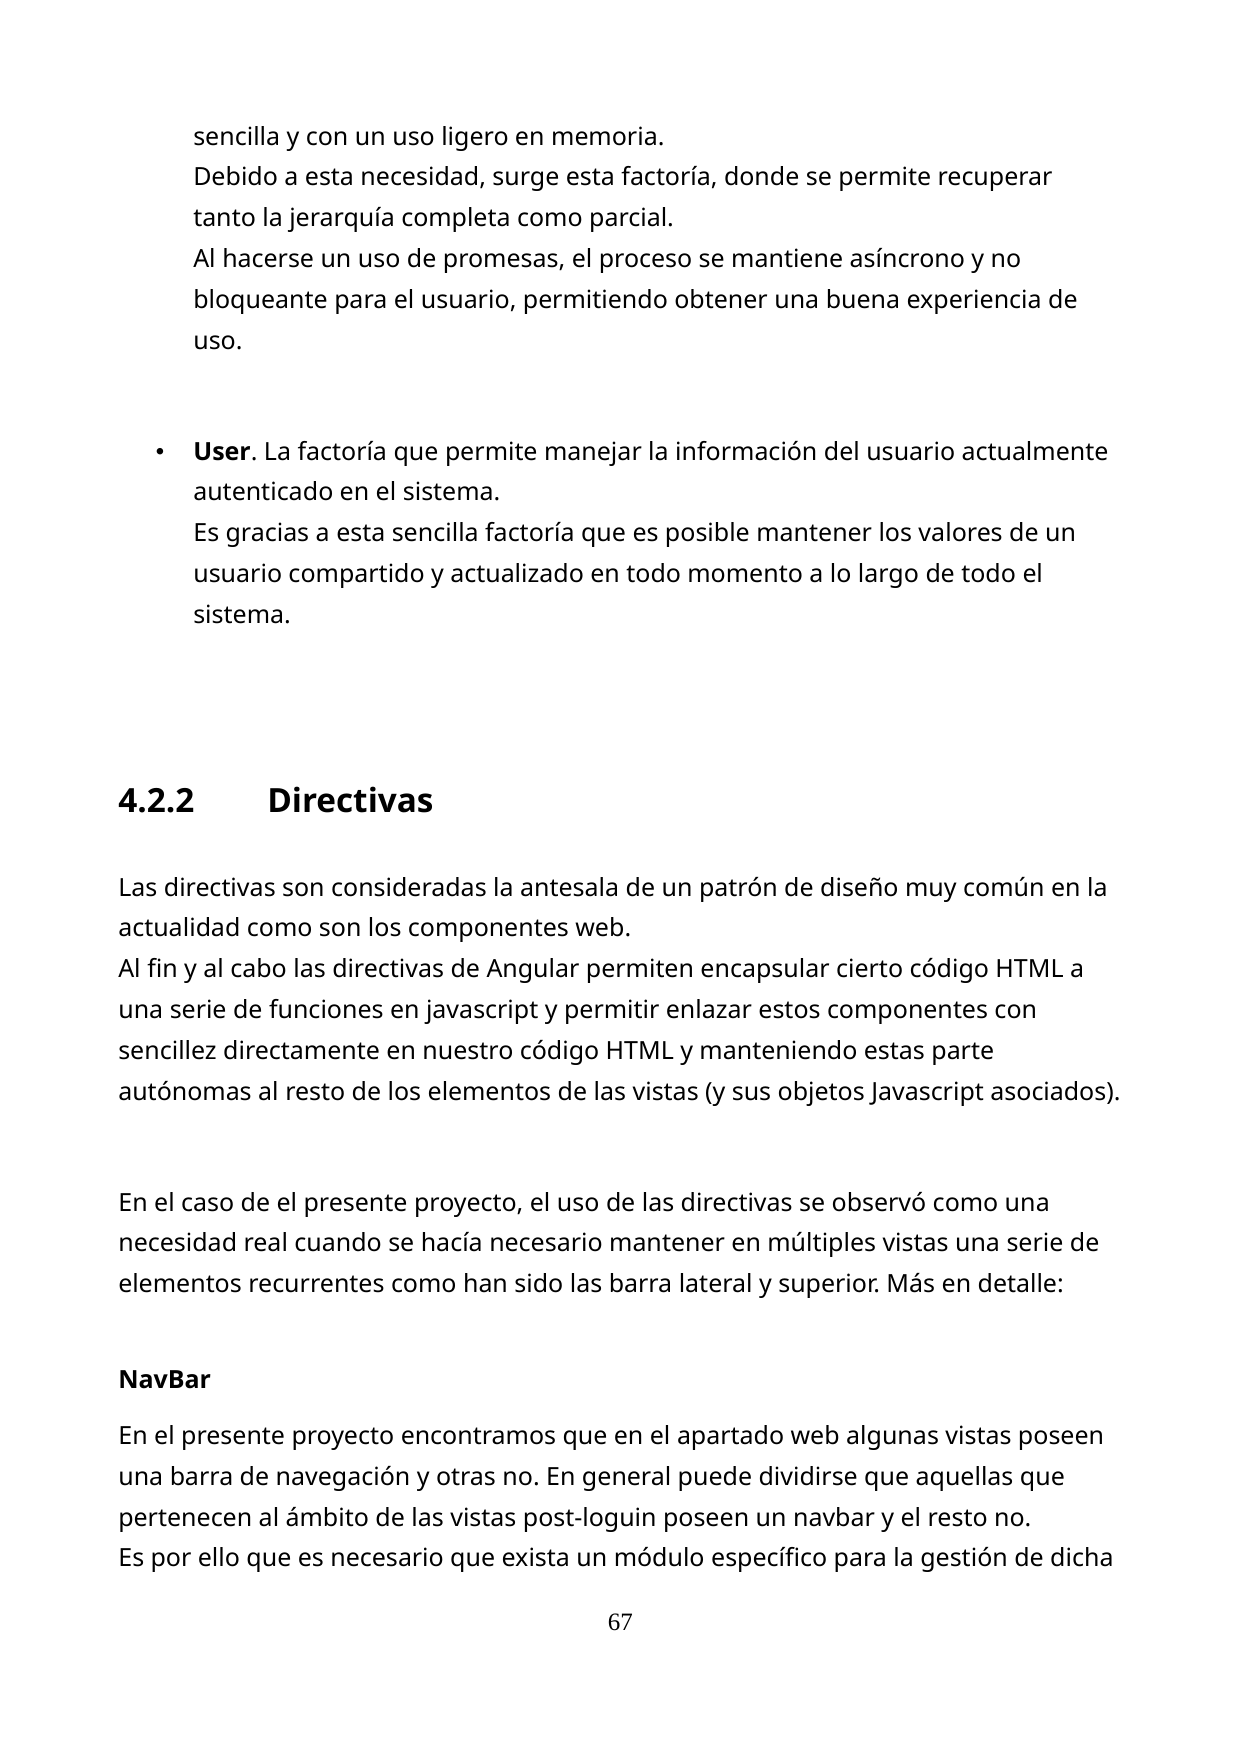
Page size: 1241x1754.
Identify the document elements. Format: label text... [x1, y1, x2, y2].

list sencilla y con un uso ligero en memoria. Debido a esta necesidad, surge esta factoría, donde se permite recuperar tanto la jerarquía completa como parcial. Al hacerse un uso de promesas, el proceso se mantiene asíncrono y no bloqueante para el usuario, permitiendo obtener una buena experiencia de uso. [156, 118, 1122, 356]
text NavBar [118, 1362, 1122, 1396]
list User. La factoría que permite manejar la información del usuario actualmente autenticado en el sistema. Es gracias a esta sencilla factoría que es posible mantener los valores de un usuario compartido y actualizado en todo momento a lo largo de todo el sistema. [156, 433, 1122, 631]
text En el presente proyecto encontramos que en el apartado web algunas vistas poseen una barra de navegación y otras no. En general puede dividirse que aquellas que pertenecen al ámbito de las vistas post-loguin poseen un navbar y el resto no. Es por ello que es necesario que exista un módulo específico para la gestión de dicha [118, 1418, 1122, 1574]
text Las directivas son consideradas la antesala de un patrón de diseño muy común en la actualidad como son los componentes web. Al fin y al cabo las directivas de Angular permiten encapsular cierto código HTML a una serie de funciones en javascript y permitir enlazar estos componentes con sencillez directamente en nuestro código HTML y manteniendo estas parte autónomas al resto de los elementos de las vistas (y sus objetos Javascript asociados). [118, 869, 1122, 1107]
subtitle Directivas [118, 777, 1122, 823]
text En el caso de el presente proyecto, el uso de las directivas se observó como una necesidad real cuando se hacía necesario mantener en múltiples vistas una serie de elementos recurrentes como han sido las barra lateral y superior. Más en detalle: [118, 1184, 1122, 1341]
